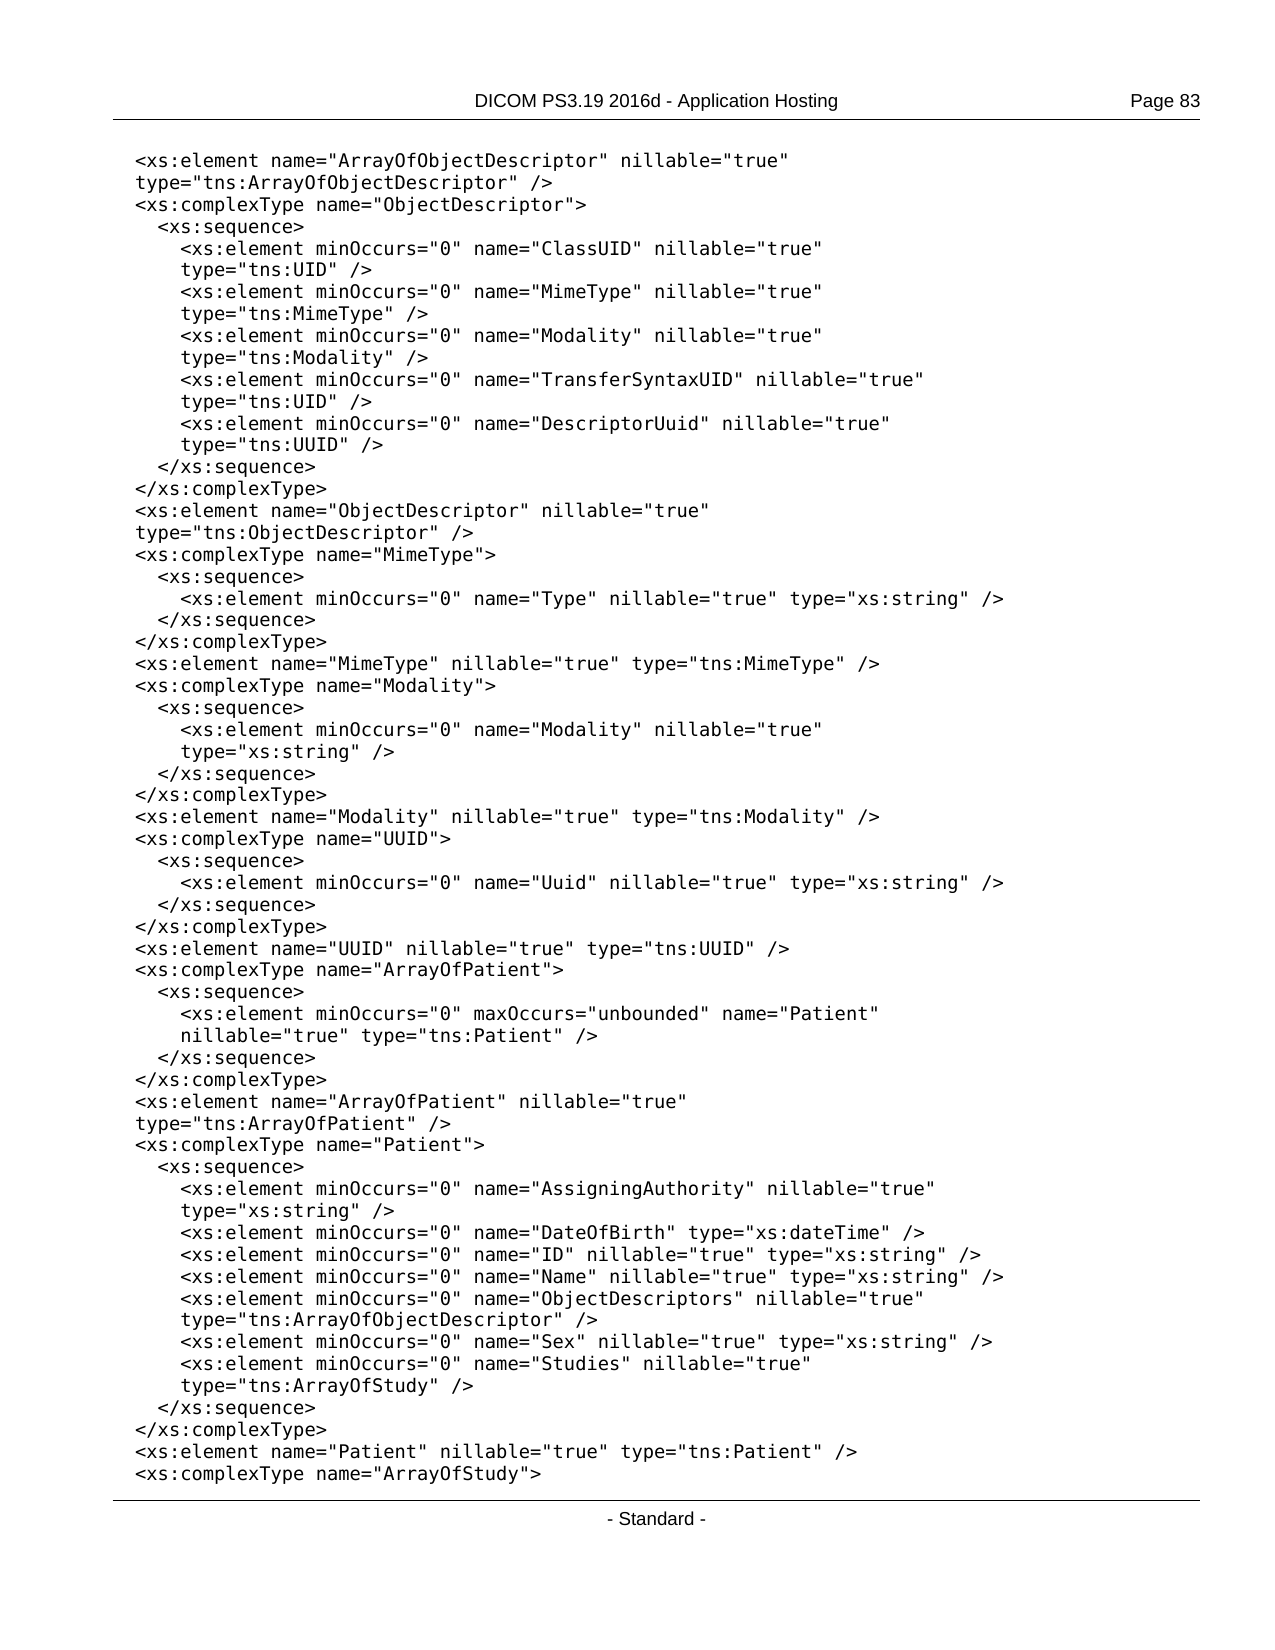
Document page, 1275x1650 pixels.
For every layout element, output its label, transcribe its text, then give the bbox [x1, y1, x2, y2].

text <xs:element name="ArrayOfObjectDescriptor" nillable="true" type="tns:ArrayOfObjectDescriptor" /> <xs:complexType name="ObjectDescriptor"> <xs:sequence> <xs:element minOccurs="0" name="ClassUID" nillable="true" type="tns:UID" /> <xs:element minOccurs="0" name="MimeType" nillable="true" type="tns:MimeType" /> <xs:element minOccurs="0" name="Modality" nillable="true" type="tns:Modality" /> <xs:element minOccurs="0" name="TransferSyntaxUID" nillable="true" type="tns:UID" /> <xs:element minOccurs="0" name="DescriptorUuid" nillable="true" type="tns:UUID" /> </xs:sequence> </xs:complexType> <xs:element name="ObjectDescriptor" nillable="true" type="tns:ObjectDescriptor" /> <xs:complexType name="MimeType"> <xs:sequence> <xs:element minOccurs="0" name="Type" nillable="true" type="xs:string" /> </xs:sequence> </xs:complexType> <xs:element name="MimeType" nillable="true" type="tns:MimeType" /> <xs:complexType name="Modality"> <xs:sequence> <xs:element minOccurs="0" name="Modality" nillable="true" type="xs:string" /> </xs:sequence> </xs:complexType> <xs:element name="Modality" nillable="true" type="tns:Modality" /> <xs:complexType name="UUID"> <xs:sequence> <xs:element minOccurs="0" name="Uuid" nillable="true" type="xs:string" /> </xs:sequence> </xs:complexType> <xs:element name="UUID" nillable="true" type="tns:UUID" /> <xs:complexType name="ArrayOfPatient"> <xs:sequence> <xs:element minOccurs="0" maxOccurs="unbounded" name="Patient" nillable="true" type="tns:Patient" /> </xs:sequence> </xs:complexType> <xs:element name="ArrayOfPatient" nillable="true" type="tns:ArrayOfPatient" /> <xs:complexType name="Patient"> <xs:sequence> <xs:element minOccurs="0" name="AssigningAuthority" nillable="true" type="xs:string" /> <xs:element minOccurs="0" name="DateOfBirth" type="xs:dateTime" /> <xs:element minOccurs="0" name="ID" nillable="true" type="xs:string" /> <xs:element minOccurs="0" name="Name" nillable="true" type="xs:string" /> <xs:element minOccurs="0" name="ObjectDescriptors" nillable="true" type="tns:ArrayOfObjectDescriptor" /> <xs:element minOccurs="0" name="Sex" nillable="true" type="xs:string" /> <xs:element minOccurs="0" name="Studies" nillable="true" type="tns:ArrayOfStudy" /> </xs:sequence> </xs:complexType> <xs:element name="Patient" nillable="true" type="tns:Patient" /> <xs:complexType name="ArrayOfStudy"> [112, 150, 1200, 1484]
